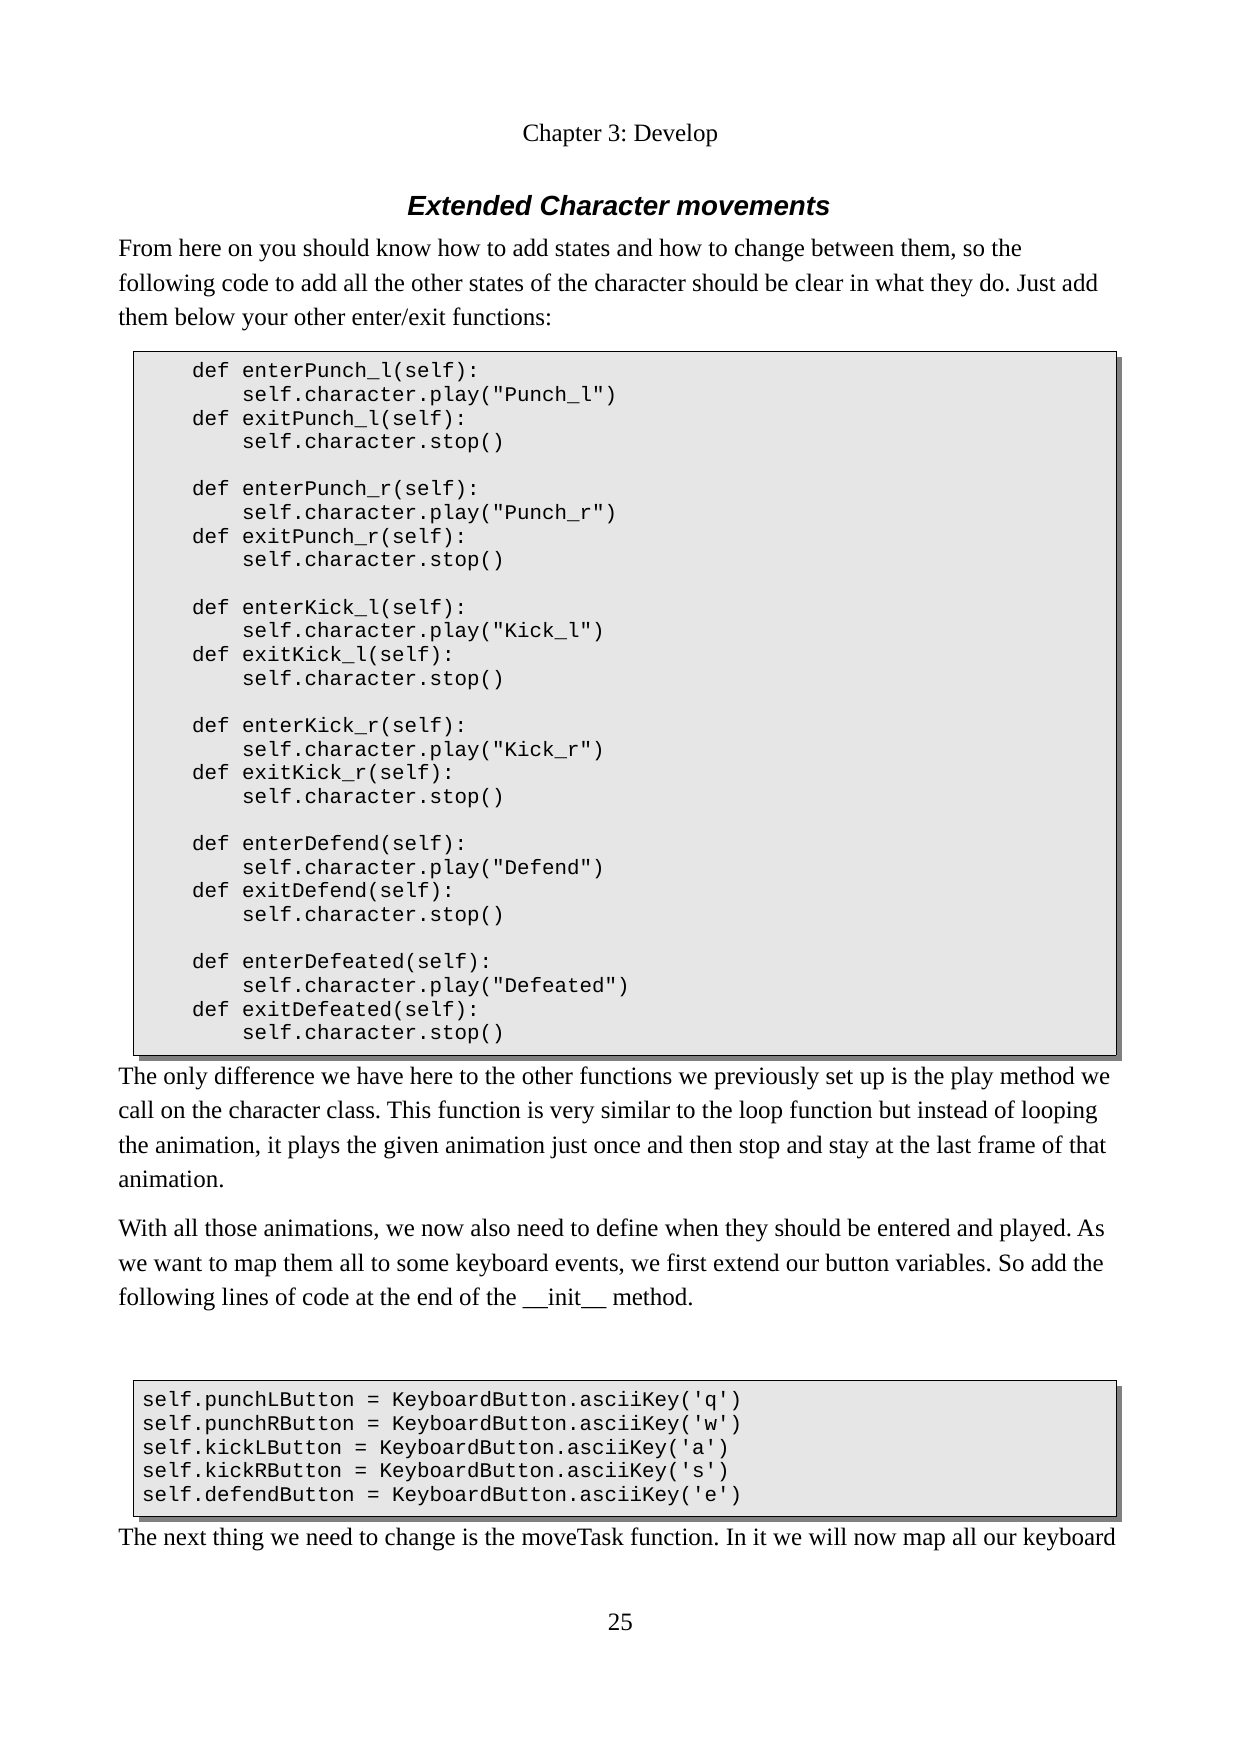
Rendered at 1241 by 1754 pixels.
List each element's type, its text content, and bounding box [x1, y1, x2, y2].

text def enterPunch_r(self): [134, 469, 1116, 493]
text def exitDefeated(self): [134, 990, 1116, 1013]
text With all those animations, we now also need to define when they should be entered and played. As we want to map them all to some keyboard events, we first extend our button variables. So add the following lines of code at the end of the __init__ method. [118, 1213, 1122, 1311]
text self.punchLButton = KeyboardButton.asciiKey('q') [134, 1381, 1116, 1404]
text From here on you should know how to add states and how to change between them, so the following code to add all the other states of the character should be clear in what they do. Just add them below your other enter/exit functions: [118, 233, 1122, 331]
text def enterKick_l(self): [134, 588, 1116, 611]
text def exitDefend(self): [134, 871, 1116, 895]
text def enterDefend(self): [134, 824, 1116, 848]
text def enterPunch_l(self): [134, 352, 1116, 375]
subtitle Extended Character movements [118, 189, 1122, 221]
text self.character.play("Defeated") [134, 966, 1116, 990]
text self.character.stop() [134, 659, 1116, 682]
text self.character.stop() [134, 895, 1116, 919]
text The only difference we have here to the other functions we previously set up is the play method we call on the character class. This function is very similar to the loop function but instead of looping the animation, it plays the given animation just once and then stop and stay at the last frame of that animation. [118, 1061, 1122, 1193]
text def exitPunch_r(self): [134, 517, 1116, 540]
text self.kickLButton = KeyboardButton.asciiKey('a') [134, 1428, 1116, 1451]
text def enterKick_r(self): [134, 706, 1116, 729]
text self.character.play("Kick_r") [134, 729, 1116, 753]
text self.character.stop() [134, 777, 1116, 801]
text The next thing we need to change is the moveTask function. In it we will now map all our keyboard [118, 1522, 1122, 1551]
text self.character.stop() [134, 540, 1116, 564]
text self.character.stop() [134, 1013, 1116, 1055]
text self.character.play("Kick_l") [134, 611, 1116, 635]
text def exitKick_l(self): [134, 635, 1116, 659]
text self.kickRButton = KeyboardButton.asciiKey('s') [134, 1451, 1116, 1475]
text def exitKick_r(self): [134, 753, 1116, 777]
text self.punchRButton = KeyboardButton.asciiKey('w') [134, 1404, 1116, 1428]
text self.character.stop() [134, 422, 1116, 446]
text def exitPunch_l(self): [134, 398, 1116, 422]
text self.character.play("Punch_r") [134, 493, 1116, 517]
text self.character.play("Defend") [134, 848, 1116, 871]
text self.character.play("Punch_l") [134, 375, 1116, 398]
text def enterDefeated(self): [134, 942, 1116, 966]
text self.defendButton = KeyboardButton.asciiKey('e') [134, 1475, 1116, 1516]
